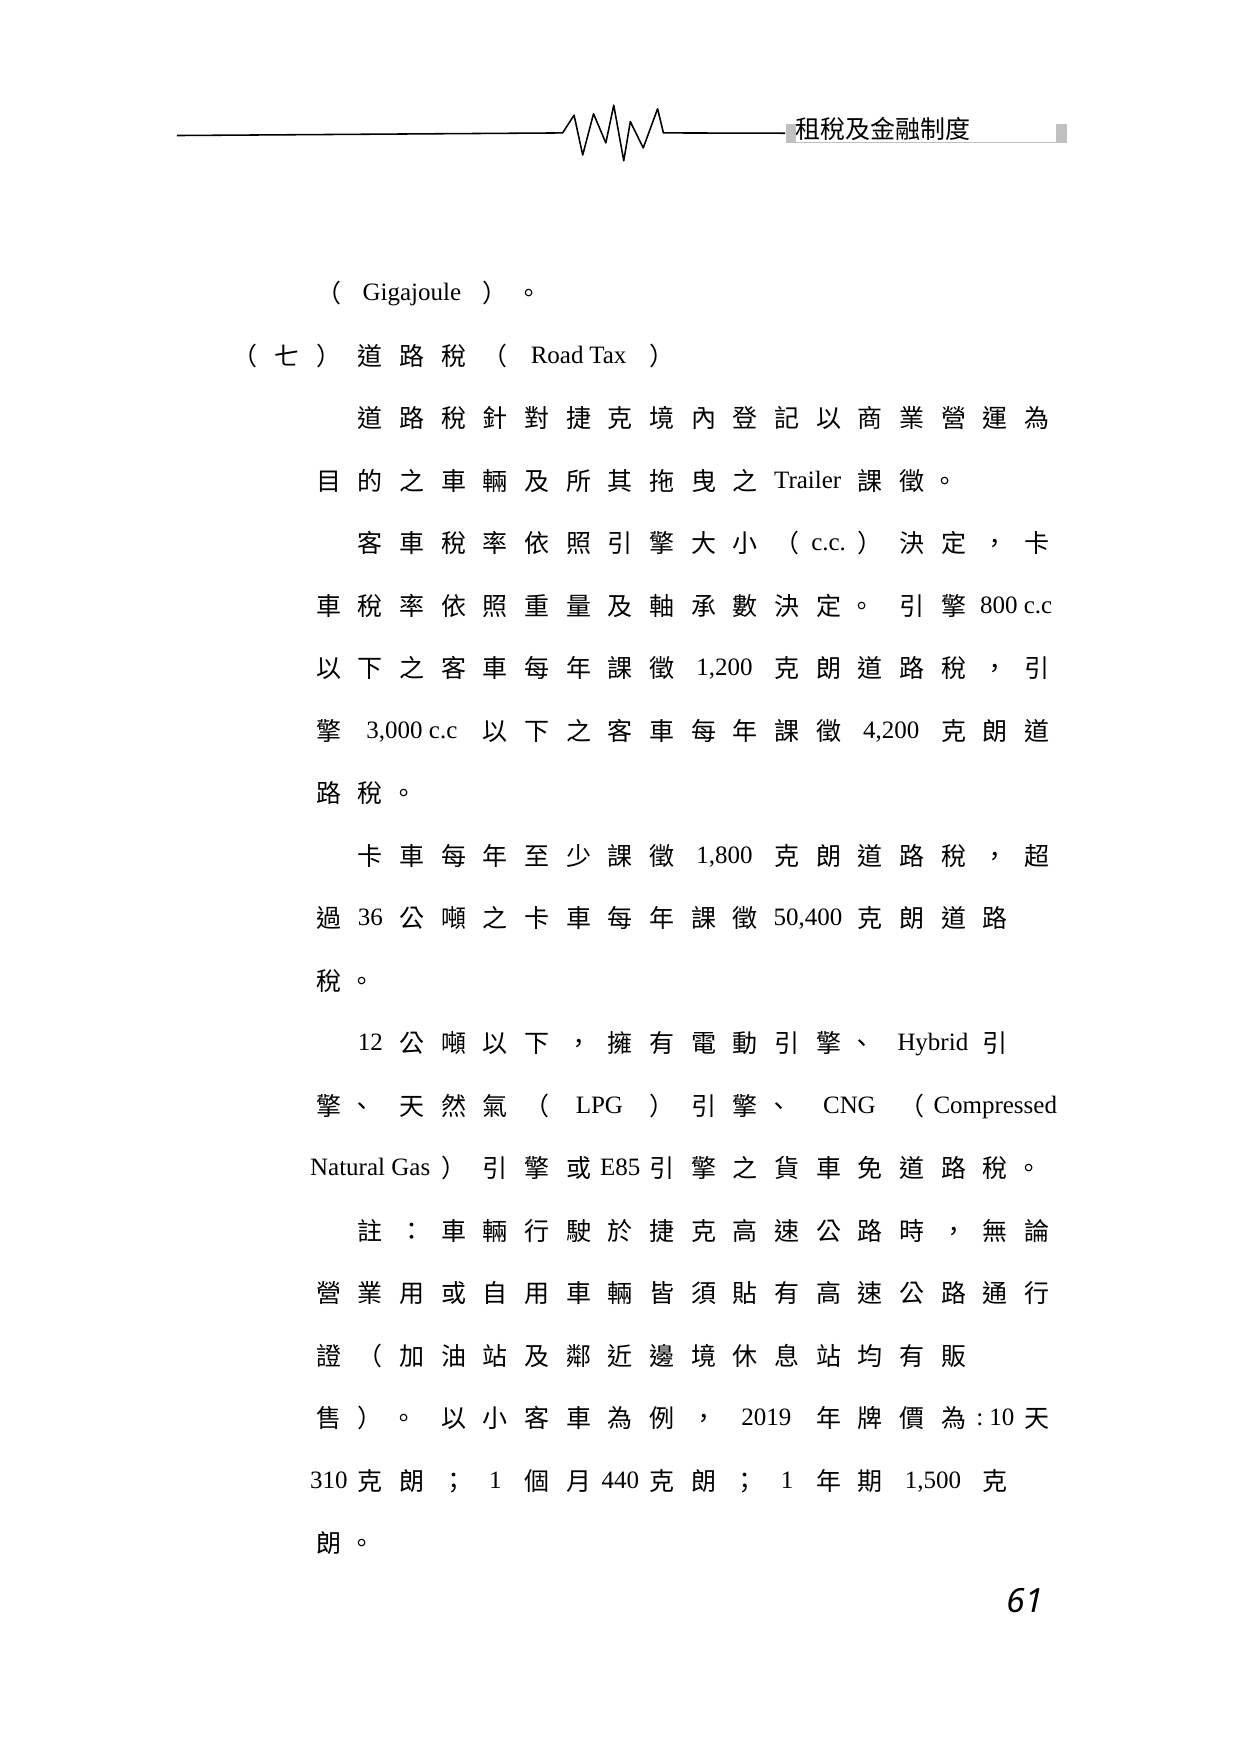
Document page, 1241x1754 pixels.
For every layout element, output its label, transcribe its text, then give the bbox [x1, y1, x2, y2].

text （Gigajoule）。 [281, 250, 1058, 313]
text 12公噸以下，擁有電動引擎、Hybrid引擎、天然氣（LPG）引擎、CNG（Compressed Natural Gas）引擎或E85引擎之貨車免道路稅。 [281, 1000, 1058, 1188]
text 註：車輛行駛於捷克高速公路時，無論營業用或自用車輛皆須貼有高速公路通行證（加油站及鄰近邊境休息站均有販售）。以小客車為例，2019年牌價為: 10天310克朗；1個月440克朗；1年期1,500克朗。 [281, 1188, 1058, 1563]
text 客車稅率依照引擎大小（c.c.）決定，卡車稅率依照重量及軸承數決定。引擎800 c.c以下之客車每年課徵1,200克朗道路稅，引擎3,000 c.c以下之客車每年課徵4,200克朗道路稅。 [281, 500, 1058, 813]
text （七）道路稅（Road Tax） [207, 313, 1058, 375]
text 卡車每年至少課徵1,800克朗道路稅，超過36公噸之卡車每年課徵50,400克朗道路稅。 [281, 813, 1058, 1000]
text 道路稅針對捷克境內登記以商業營運為目的之車輛及所其拖曳之Trailer課徵。 [281, 375, 1058, 500]
